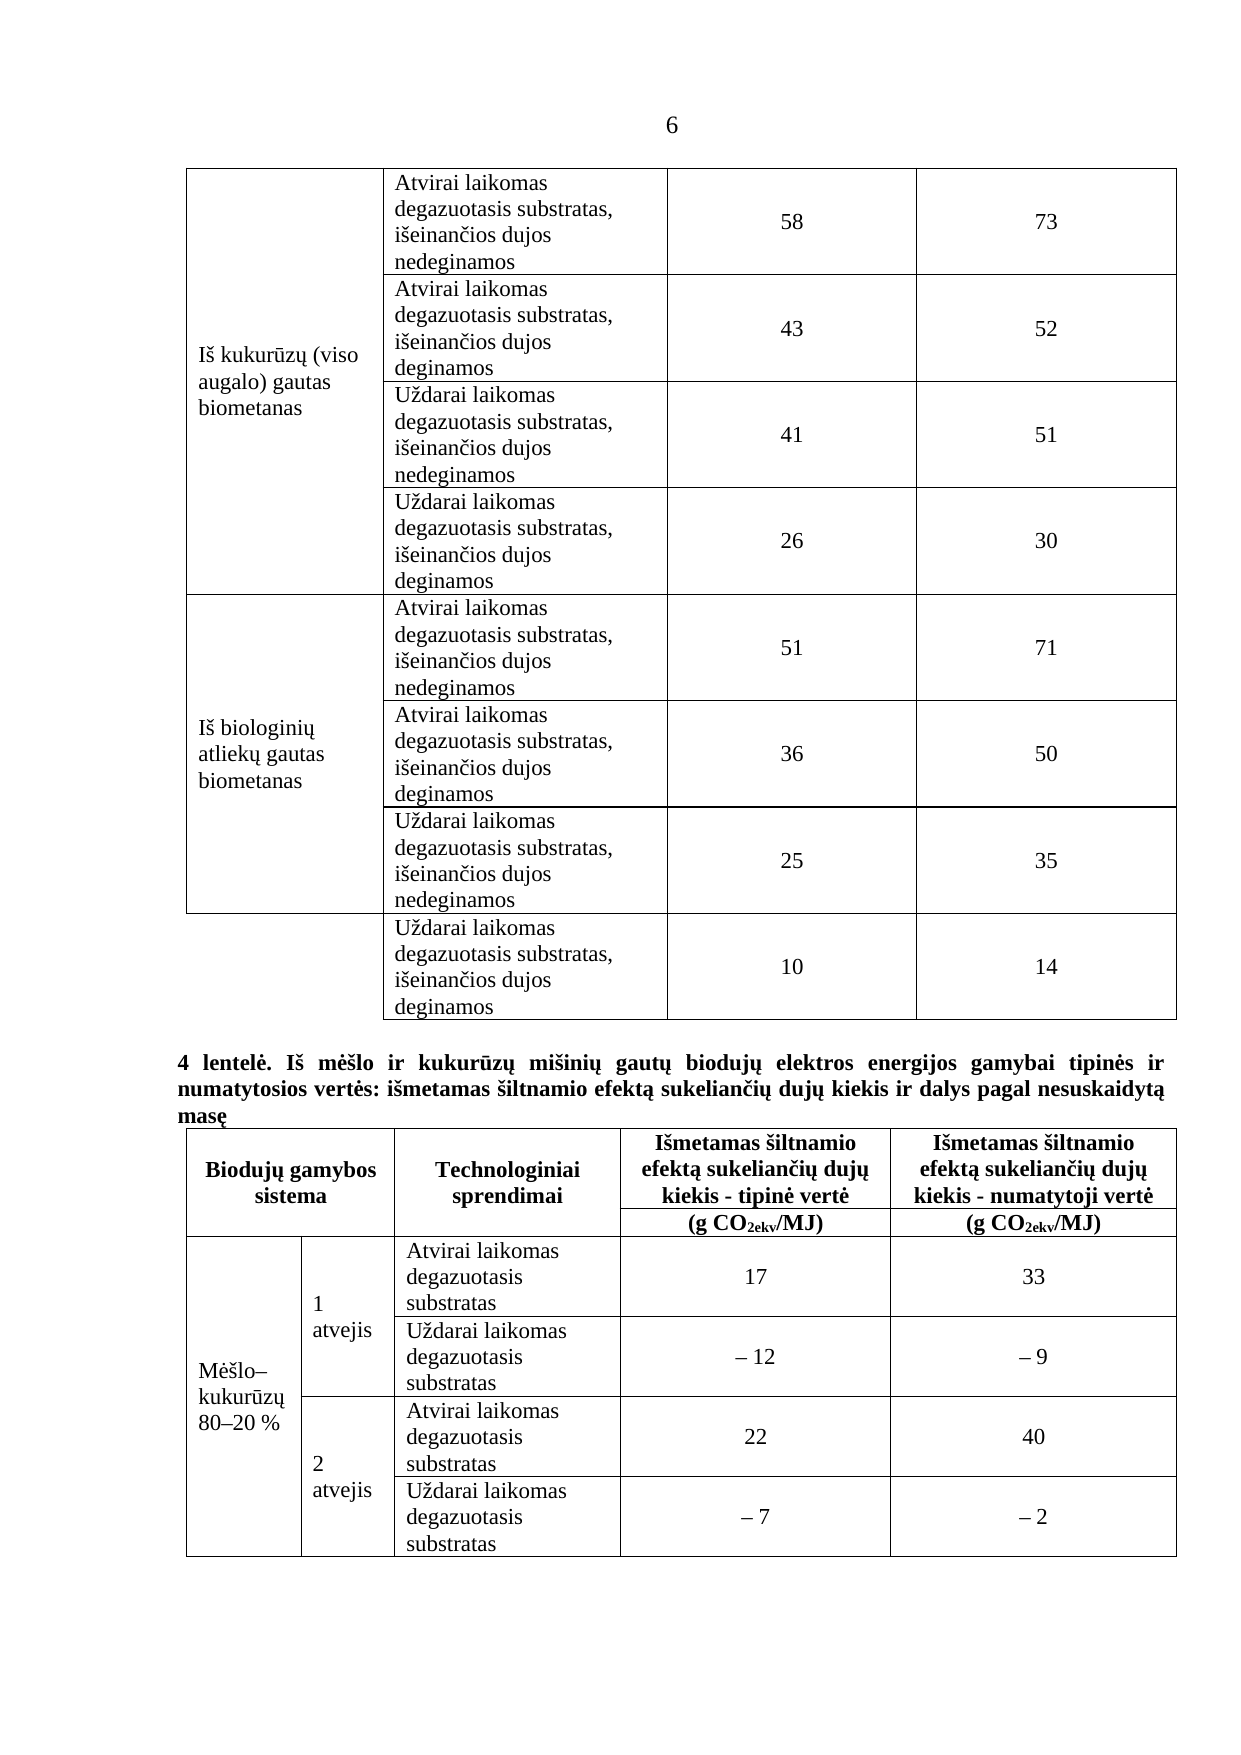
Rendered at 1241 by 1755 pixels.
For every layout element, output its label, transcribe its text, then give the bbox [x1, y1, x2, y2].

table_cell Uždarai laikomas degazuotasis substratas, išeinančios dujos nedeginamos [384, 382, 667, 487]
table_cell 2 atvejis [302, 1397, 394, 1556]
table_cell Atvirai laikomas degazuotasis substratas [395, 1397, 620, 1476]
table_cell Uždarai laikomas degazuotasis substratas [395, 1317, 620, 1396]
table_cell 10 [668, 914, 916, 1019]
table_cell Atvirai laikomas degazuotasis substratas [395, 1237, 620, 1316]
table_cell 36 [668, 701, 916, 806]
table_cell 35 [917, 808, 1176, 913]
table_cell Atvirai laikomas degazuotasis substratas, išeinančios dujos deginamos [384, 275, 667, 381]
table_cell – 9 [891, 1317, 1176, 1396]
table_cell 52 [917, 275, 1176, 381]
table_cell – 12 [621, 1317, 890, 1396]
table_cell (g CO2ekv/MJ) [891, 1209, 1176, 1236]
table_cell (g CO2ekv/MJ) [621, 1209, 890, 1236]
table_header Biodujų gamybos sistema [187, 1129, 394, 1236]
table_cell 73 [917, 169, 1176, 274]
table_cell 25 [668, 808, 916, 913]
table_cell 51 [668, 595, 916, 700]
table_cell 58 [668, 169, 916, 274]
table_cell 1 atvejis [302, 1237, 394, 1396]
table_cell Iš biologinių atliekų gautas biometanas [187, 595, 383, 913]
table_cell 41 [668, 382, 916, 487]
table_cell 40 [891, 1397, 1176, 1476]
text 4 lentelė. Iš mėšlo ir kukurūzų mišinių gautų biodujų elektros energijos gamybai tipinės ir numatytosios vertės: išmetamas šiltnamio efektą sukeliančių dujų kiekis ir dalys pagal nesuskaidytą masę [177, 1049, 1166, 1128]
table_cell 71 [917, 595, 1176, 700]
table_cell 17 [621, 1237, 890, 1316]
table_cell 22 [621, 1397, 890, 1476]
table_header Išmetamas šiltnamio efektą sukeliančių dujų kiekis - tipinė vertė [621, 1129, 890, 1208]
table_cell Uždarai laikomas degazuotasis substratas, išeinančios dujos deginamos [384, 488, 667, 593]
table_cell 26 [668, 488, 916, 593]
table_header Technologiniai sprendimai [395, 1129, 620, 1236]
table_cell 43 [668, 275, 916, 381]
table_cell Mėšlo–kukurūzų 80–20 % [187, 1237, 301, 1556]
table_cell 51 [917, 382, 1176, 487]
table_cell Atvirai laikomas degazuotasis substratas, išeinančios dujos nedeginamos [384, 595, 667, 700]
table_cell Uždarai laikomas degazuotasis substratas [395, 1477, 620, 1556]
table_cell Iš kukurūzų (viso augalo) gautas biometanas [187, 169, 383, 593]
table_cell 30 [917, 488, 1176, 593]
table_cell Uždarai laikomas degazuotasis substratas, išeinančios dujos nedeginamos [384, 808, 667, 913]
table_header Išmetamas šiltnamio efektą sukeliančių dujų kiekis - numatytoji vertė [891, 1129, 1176, 1208]
table_cell Uždarai laikomas degazuotasis substratas, išeinančios dujos deginamos [384, 914, 667, 1019]
table_cell Atvirai laikomas degazuotasis substratas, išeinančios dujos nedeginamos [384, 169, 667, 274]
table_cell 33 [891, 1237, 1176, 1316]
table_cell – 2 [891, 1477, 1176, 1556]
table_cell 14 [917, 914, 1176, 1019]
table_cell 50 [917, 701, 1176, 806]
table_cell – 7 [621, 1477, 890, 1556]
table_cell Atvirai laikomas degazuotasis substratas, išeinančios dujos deginamos [384, 701, 667, 806]
